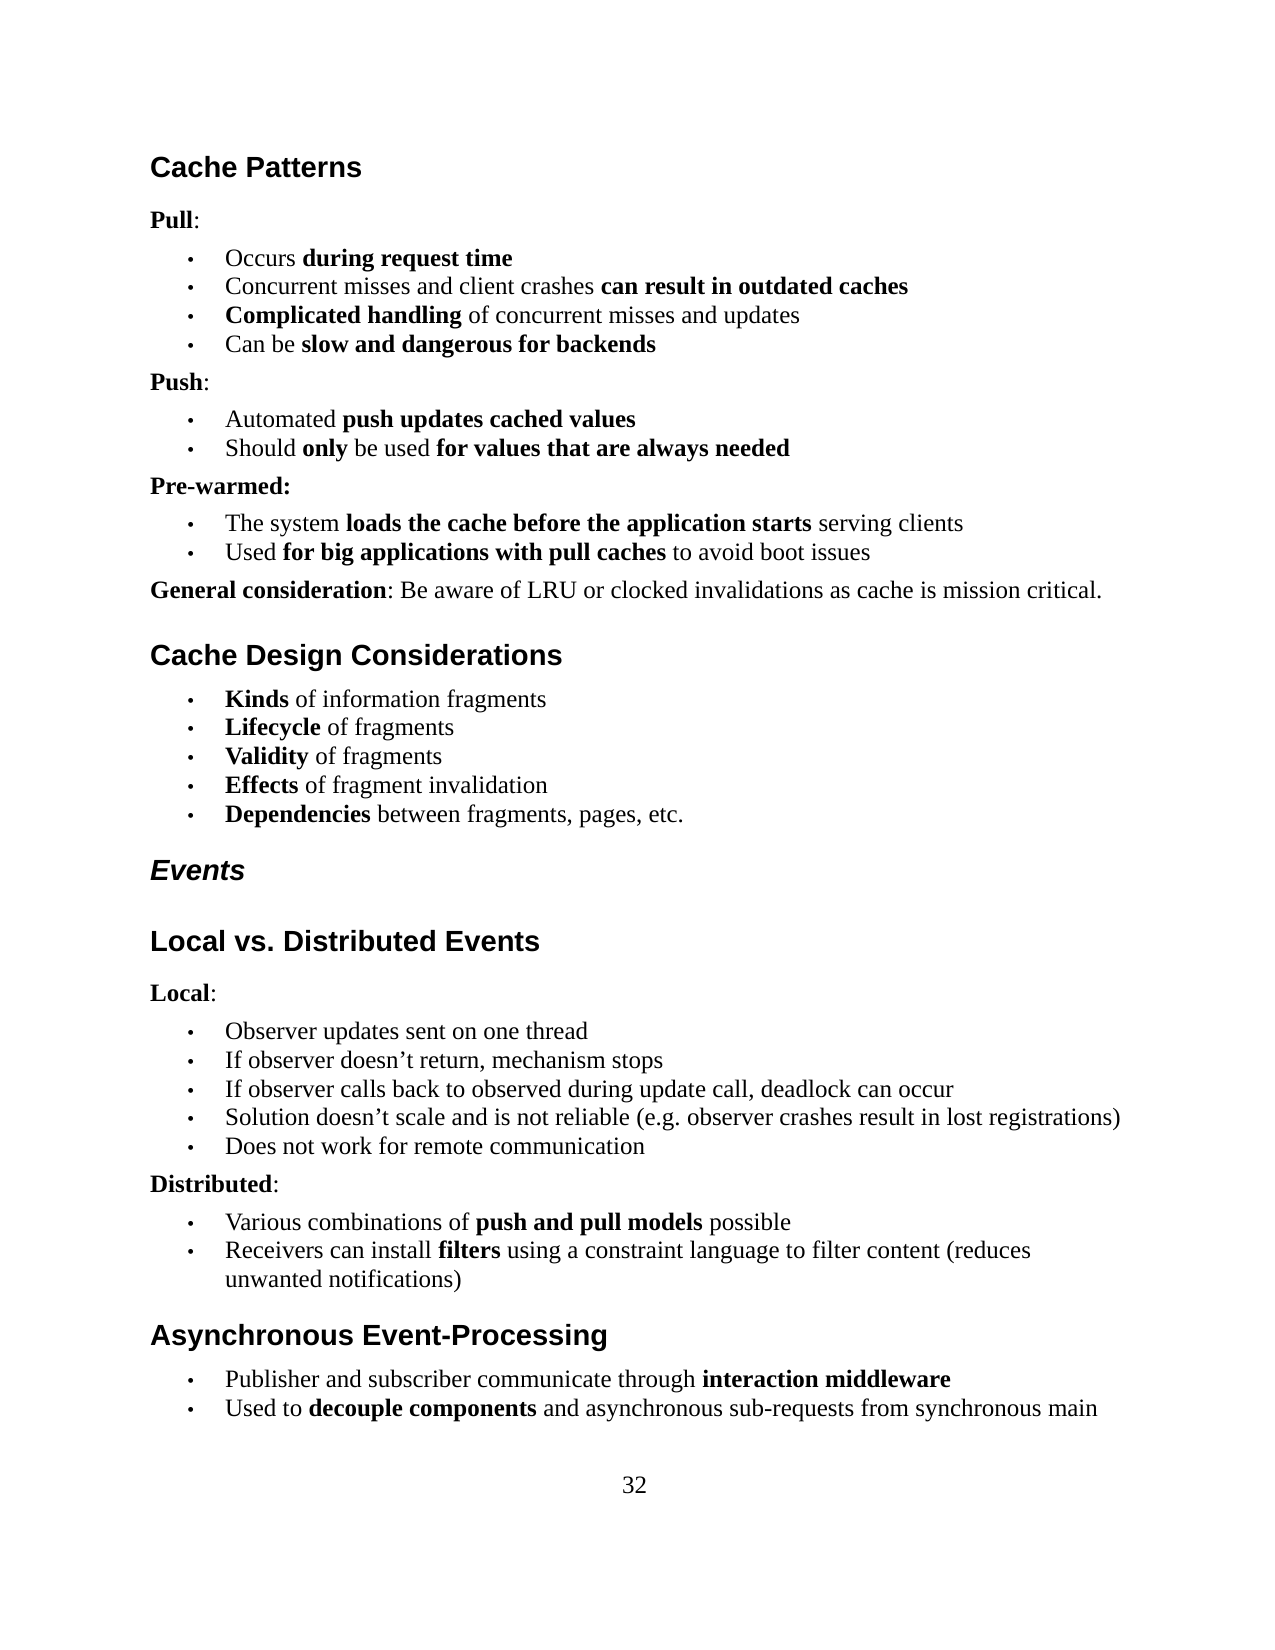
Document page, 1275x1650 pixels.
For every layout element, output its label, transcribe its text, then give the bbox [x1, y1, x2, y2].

list Lifecycle of fragments [187, 712, 1125, 741]
list Occurs during request time [187, 243, 1125, 271]
list Used to decouple components and asynchronous sub-requests from synchronous main [187, 1393, 1125, 1421]
list Various combinations of push and pull models possible [187, 1207, 1125, 1235]
subtitle Asynchronous Event-Processing [150, 1318, 1125, 1351]
list Concurrent misses and client crashes can result in outdated caches [187, 271, 1125, 300]
list Does not work for remote communication [187, 1131, 1125, 1160]
subtitle Cache Design Considerations [150, 638, 1125, 671]
list Can be slow and dangerous for backends [187, 329, 1125, 358]
list If observer doesn’t return, mechanism stops [187, 1045, 1125, 1074]
subtitle Cache Patterns [150, 150, 1125, 183]
list Publisher and subscriber communicate through interaction middleware [187, 1364, 1125, 1393]
text Pull: [150, 205, 1125, 234]
list Automated push updates cached values [187, 404, 1125, 433]
text Distributed: [150, 1169, 1125, 1198]
list Effects of fragment invalidation [187, 770, 1125, 799]
list The system loads the cache before the application starts serving clients [187, 508, 1125, 537]
subtitle Local vs. Distributed Events [150, 923, 1125, 957]
text Local: [150, 978, 1125, 1007]
list Used for big applications with pull caches to avoid boot issues [187, 537, 1125, 566]
text General consideration: Be aware of LRU or clocked invalidations as cache is mission critical. [150, 575, 1125, 604]
list Should only be used for values that are always needed [187, 433, 1125, 462]
list Dependencies between fragments, pages, etc. [187, 799, 1125, 827]
text Pre-warmed: [150, 471, 1125, 499]
list If observer calls back to observed during update call, deadlock can occur [187, 1074, 1125, 1102]
list Observer updates sent on one thread [187, 1016, 1125, 1045]
list Receivers can install filters using a constraint language to filter content (reduces unwanted notifications) [187, 1235, 1125, 1293]
list Solution doesn’t scale and is not reliable (e.g. observer crashes result in lost registrations) [187, 1102, 1125, 1131]
list Validity of fragments [187, 741, 1125, 770]
list Complicated handling of concurrent misses and updates [187, 300, 1125, 329]
list Kinds of information fragments [187, 684, 1125, 712]
subtitle Events [150, 852, 1125, 886]
text Push: [150, 367, 1125, 395]
